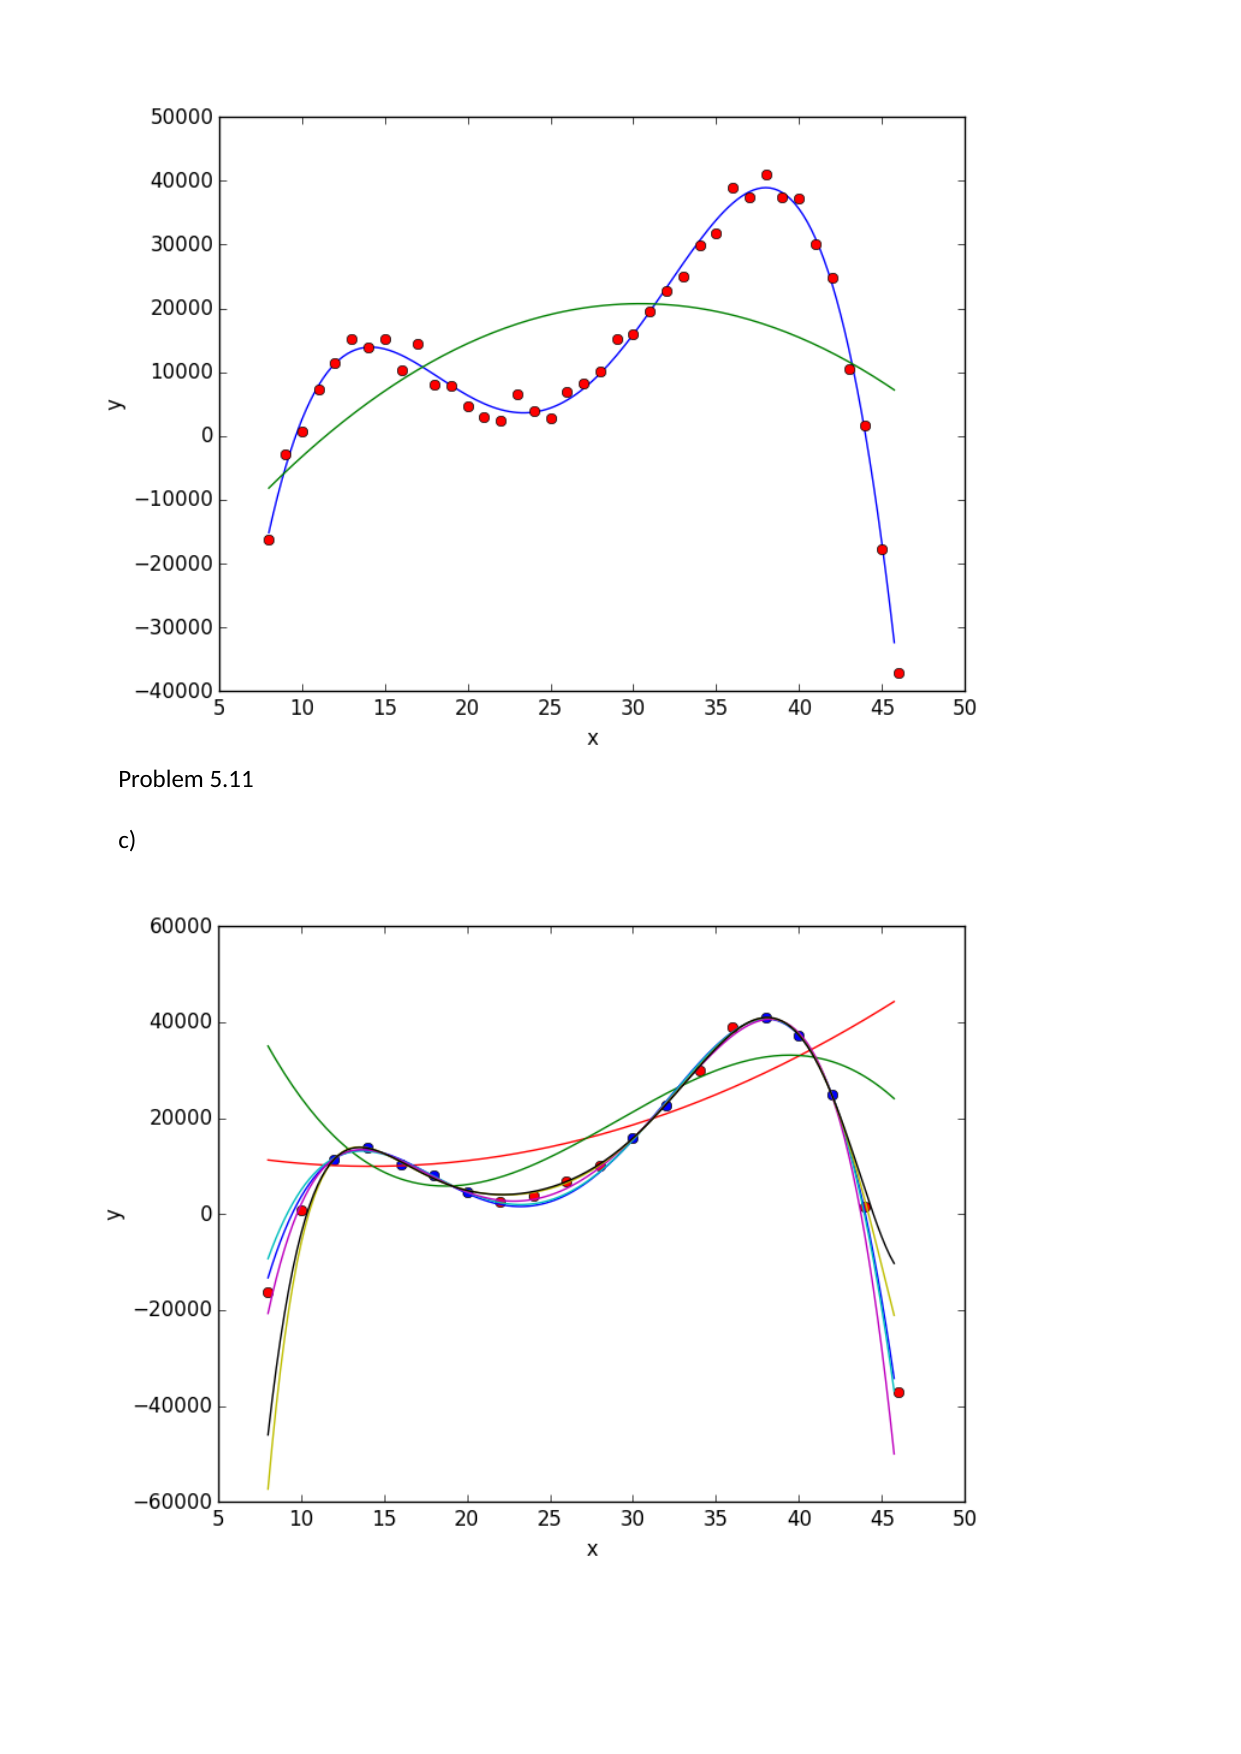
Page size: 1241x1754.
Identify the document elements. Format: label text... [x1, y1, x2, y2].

text c) [118, 824, 1122, 854]
text Problem 5.11 [118, 763, 1122, 793]
picture [99, 46, 1060, 763]
picture [98, 855, 1061, 1574]
